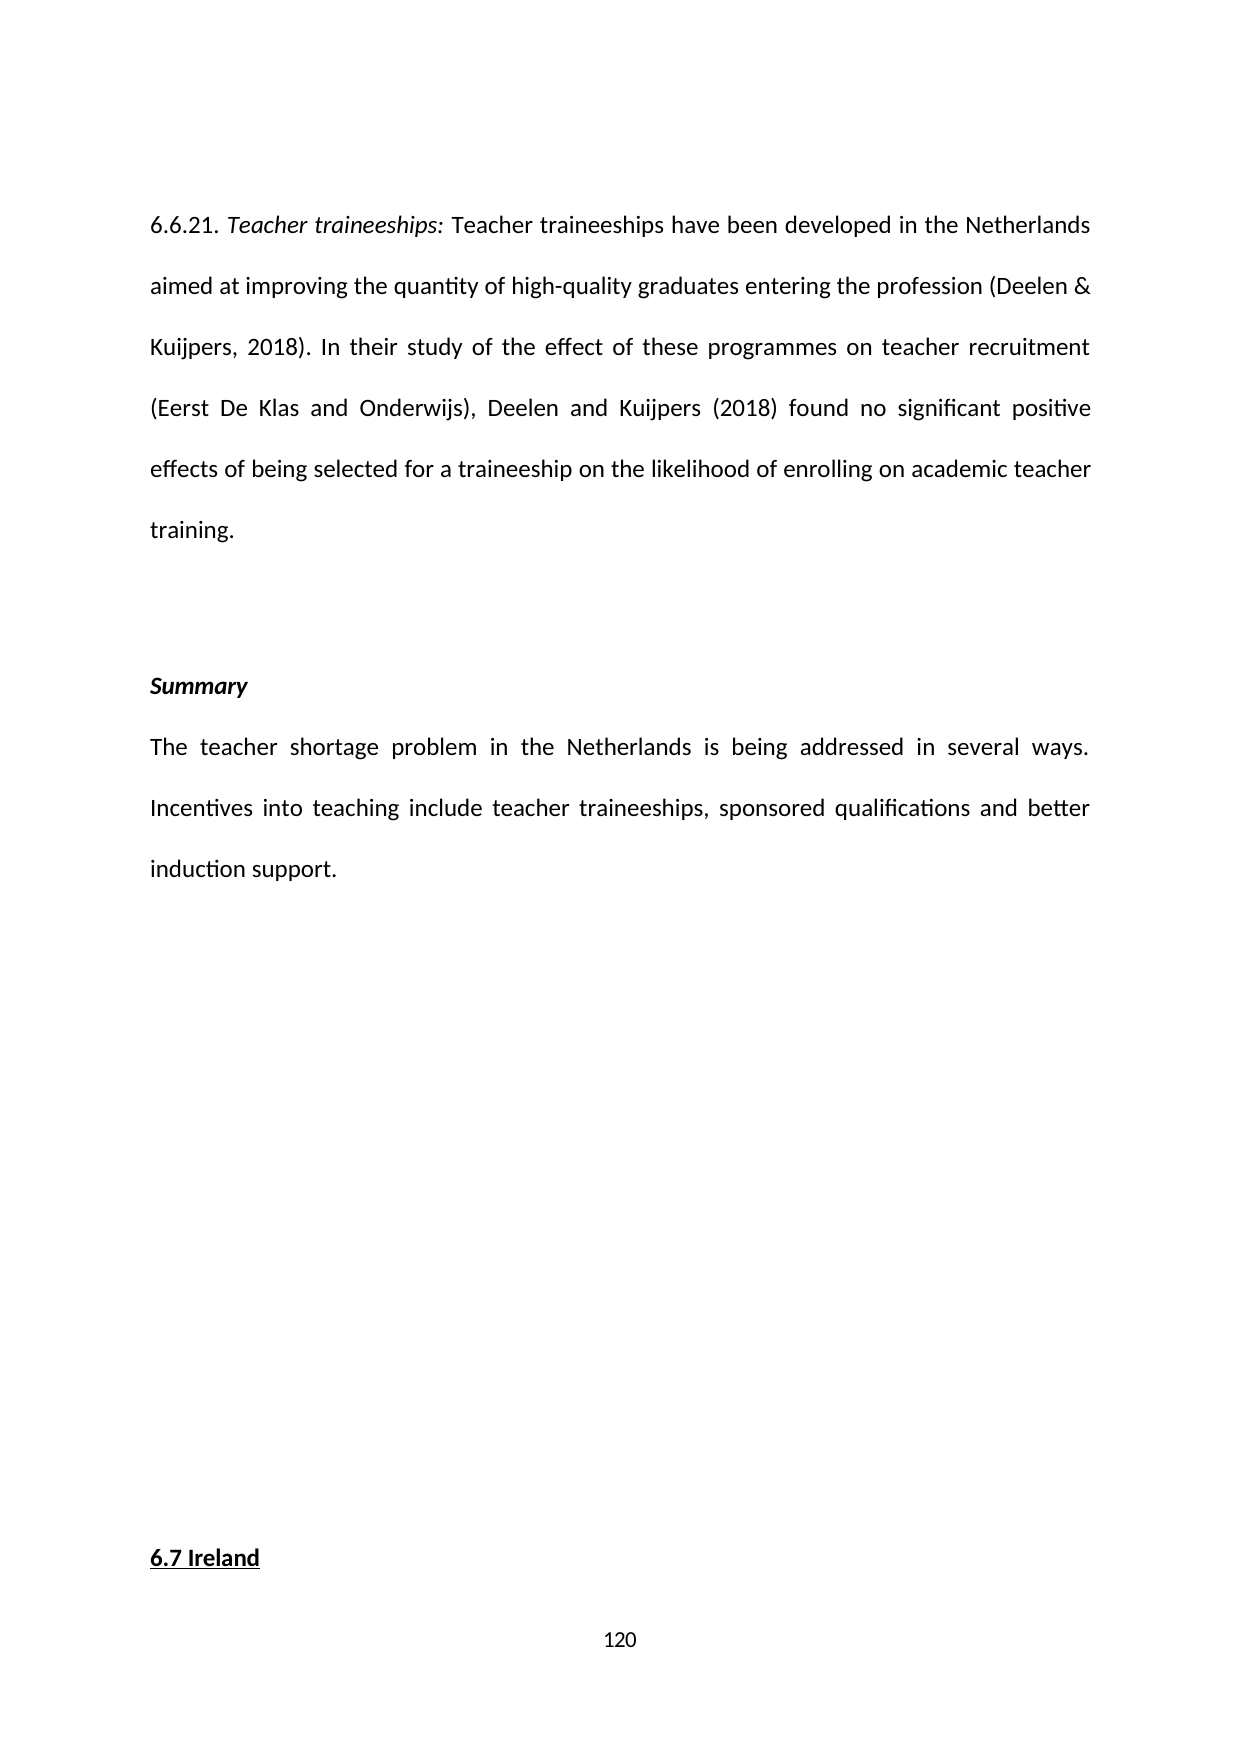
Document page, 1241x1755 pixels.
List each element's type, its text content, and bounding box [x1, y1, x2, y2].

text The teacher shortage problem in the Netherlands is being addressed in several ways. Incentives into teaching include teacher traineeships, sponsored qualifications and better induction support. [150, 731, 1091, 883]
subtitle Summary [150, 670, 1103, 700]
text 6.6.21. Teacher traineeships: Teacher traineeships have been developed in the Netherlands aimed at improving the quantity of high-quality graduates entering the profession (Deelen & Kuijpers, 2018). In their study of the effect of these programmes on teacher recruitment (Eerst De Klas and Onderwijs), Deelen and Kuijpers (2018) found no significant positive effects of being selected for a traineeship on the likelihood of enrolling on academic teacher training. [150, 209, 1091, 545]
subtitle Ireland [150, 1542, 1103, 1572]
